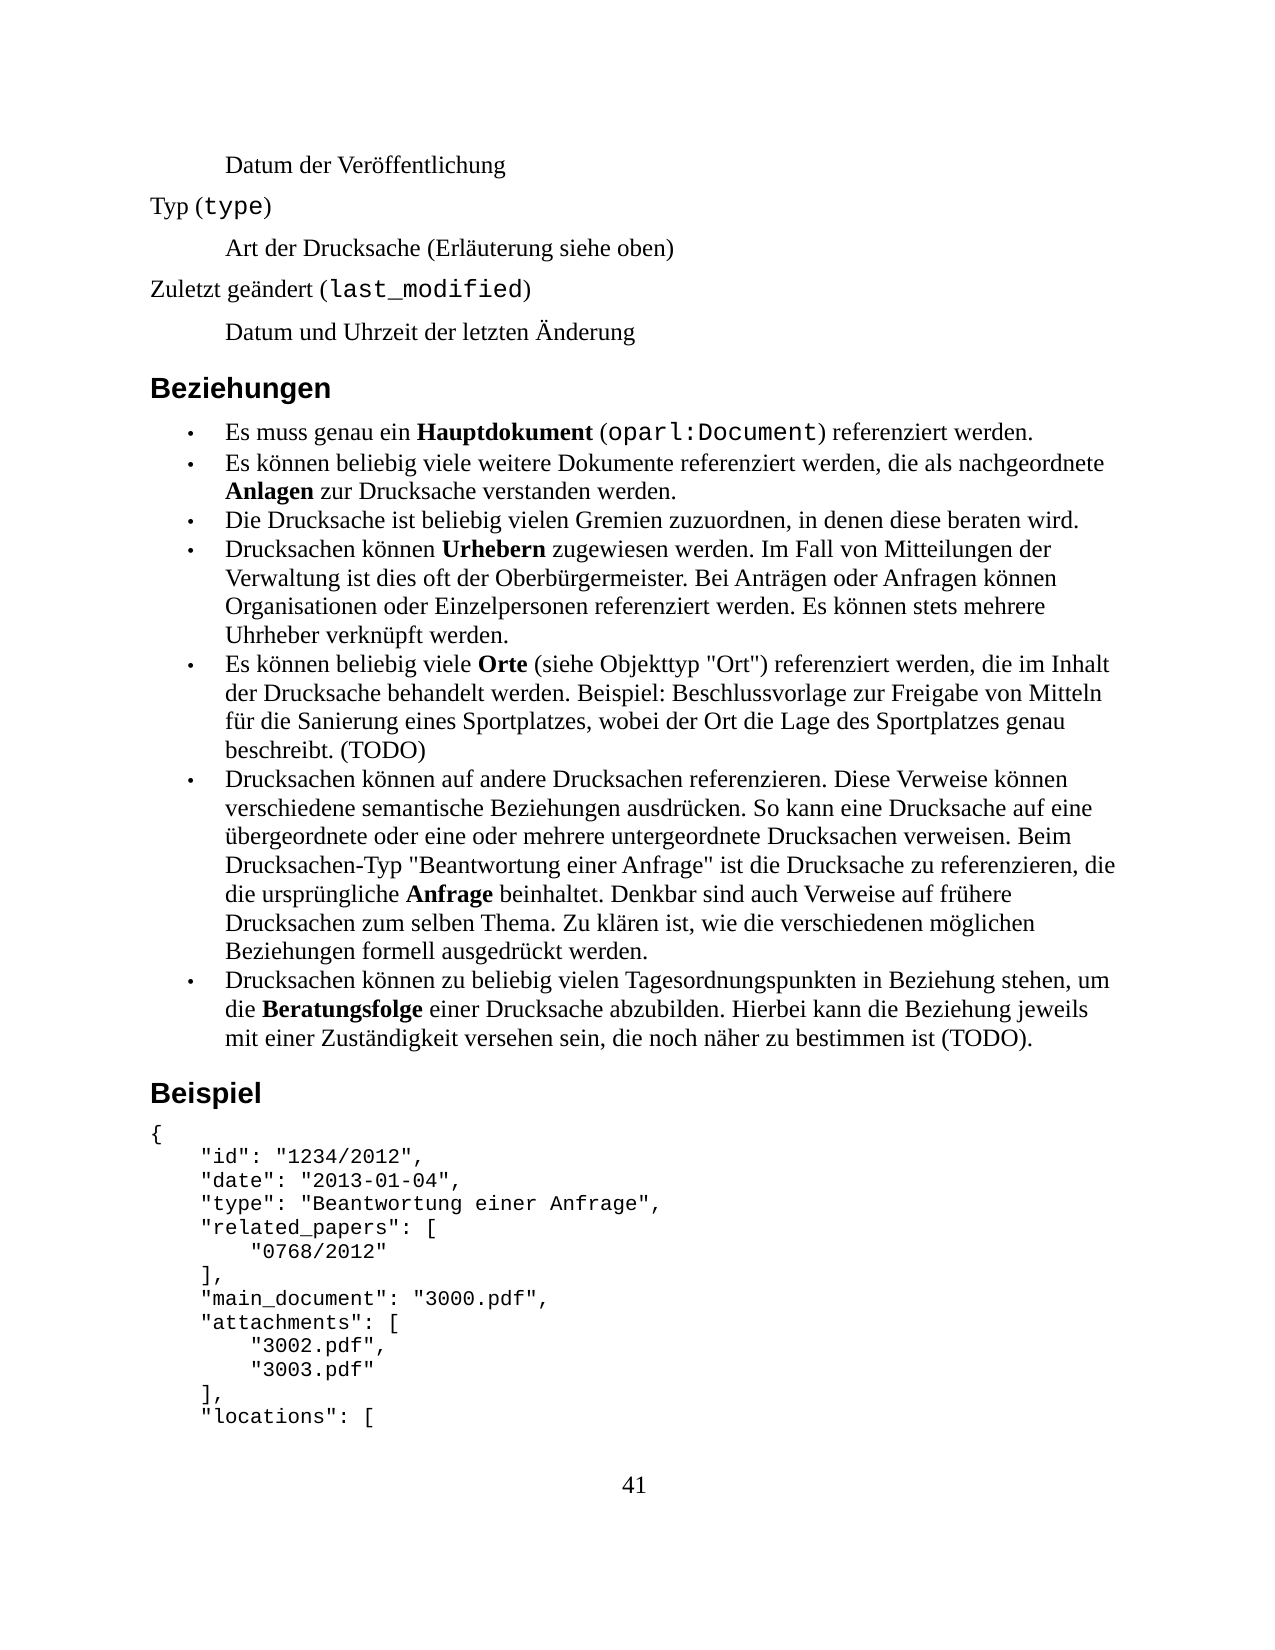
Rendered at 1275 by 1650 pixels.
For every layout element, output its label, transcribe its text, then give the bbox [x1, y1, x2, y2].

text "3002.pdf", [150, 1335, 1125, 1359]
text Zuletzt geändert (last_modified) [150, 274, 1125, 305]
subtitle Beispiel [150, 1076, 1125, 1110]
text Art der Drucksache (Erläuterung siehe oben) [225, 233, 1125, 262]
text Typ (type) [150, 191, 1125, 222]
text ], [150, 1383, 1125, 1406]
text "main_document": "3000.pdf", [150, 1288, 1125, 1312]
list Es können beliebig viele Orte (siehe Objekttyp "Ort") referenziert werden, die im Inhalt der Drucksache behandelt werden. Beispiel: Beschlussvorlage zur Freigabe von Mitteln für die Sanierung eines Sportplatzes, wobei der Ort die Lage des Sportplatzes genau beschreibt. (TODO) [187, 649, 1125, 764]
list Drucksachen können auf andere Drucksachen referenzieren. Diese Verweise können verschiedene semantische Beziehungen ausdrücken. So kann eine Drucksache auf eine übergeordnete oder eine oder mehrere untergeordnete Drucksachen verweisen. Beim Drucksachen-Typ "Beantwortung einer Anfrage" ist die Drucksache zu referenzieren, die die ursprüngliche Anfrage beinhaltet. Denkbar sind auch Verweise auf frühere Drucksachen zum selben Thema. Zu klären ist, wie die verschiedenen möglichen Beziehungen formell ausgedrückt werden. [187, 764, 1125, 965]
text Datum der Veröffentlichung [225, 150, 1125, 179]
list Drucksachen können Urhebern zugewiesen werden. Im Fall von Mitteilungen der Verwaltung ist dies oft der Oberbürgermeister. Bei Anträgen oder Anfragen können Organisationen oder Einzelpersonen referenziert werden. Es können stets mehrere Uhrheber verknüpft werden. [187, 534, 1125, 649]
text "0768/2012" [150, 1241, 1125, 1264]
text ], [150, 1264, 1125, 1288]
text { [150, 1122, 1125, 1146]
text "date": "2013-01-04", [150, 1170, 1125, 1193]
list Es muss genau ein Hauptdokument (oparl:Document) referenziert werden. [187, 417, 1125, 448]
list Die Drucksache ist beliebig vielen Gremien zuzuordnen, in denen diese beraten wird. [187, 505, 1125, 534]
list Es können beliebig viele weitere Dokumente referenziert werden, die als nachgeordnete Anlagen zur Drucksache verstanden werden. [187, 448, 1125, 505]
text "related_papers": [ [150, 1217, 1125, 1241]
text "attachments": [ [150, 1312, 1125, 1335]
text "id": "1234/2012", [150, 1146, 1125, 1170]
list Drucksachen können zu beliebig vielen Tagesordnungspunkten in Beziehung stehen, um die Beratungsfolge einer Drucksache abzubilden. Hierbei kann die Beziehung jeweils mit einer Zuständigkeit versehen sein, die noch näher zu bestimmen ist (TODO). [187, 965, 1125, 1051]
text "3003.pdf" [150, 1359, 1125, 1383]
text "type": "Beantwortung einer Anfrage", [150, 1193, 1125, 1217]
text "locations": [ [150, 1406, 1125, 1430]
text Datum und Uhrzeit der letzten Änderung [225, 317, 1125, 346]
subtitle Beziehungen [150, 371, 1125, 404]
